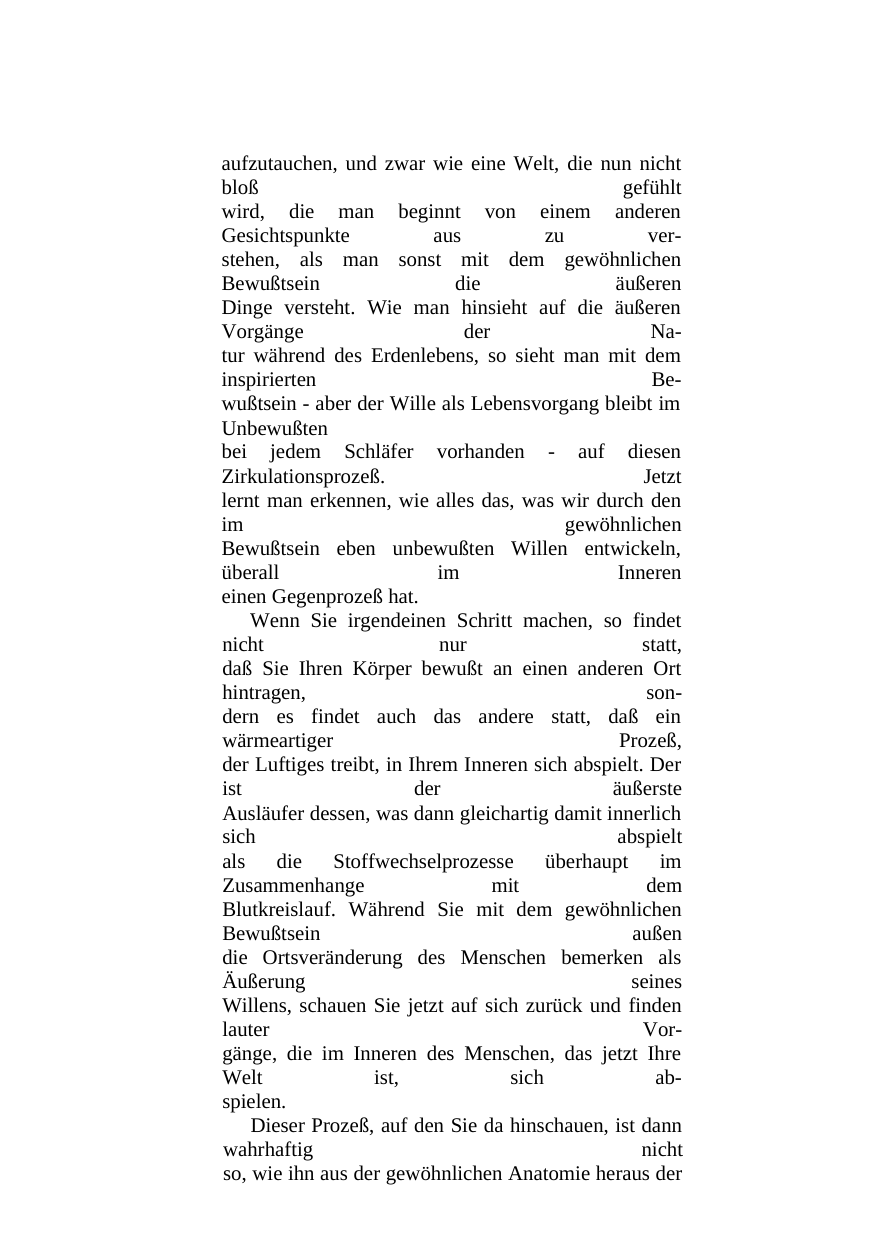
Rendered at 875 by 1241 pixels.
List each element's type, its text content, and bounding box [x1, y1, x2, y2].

text Wenn Sie irgendeinen Schritt machen, so findet nicht nur statt, daß Sie Ihren Körper bewußt an einen anderen Ort hintragen, son- dern es findet auch das andere statt, daß ein wärmeartiger Prozeß, der Luftiges treibt, in Ihrem Inneren sich abspielt. Der ist der äußerste Ausläufer dessen, was dann gleichartig damit innerlich sich abspielt als die Stoffwechselprozesse überhaupt im Zusammenhange mit dem Blutkreislauf. Während Sie mit dem gewöhnlichen Bewußtsein außen die Ortsveränderung des Menschen bemerken als Äußerung seines Willens, schauen Sie jetzt auf sich zurück und finden lauter Vor- gänge, die im Inneren des Menschen, das jetzt Ihre Welt ist, sich ab- spielen. [222, 608, 682, 1113]
text aufzutauchen, und zwar wie eine Welt, die nun nicht bloß gefühlt wird, die man beginnt von einem anderen Gesichtspunkte aus zu ver- stehen, als man sonst mit dem gewöhnlichen Bewußtsein die äußeren Dinge versteht. Wie man hinsieht auf die äußeren Vorgänge der Na- tur während des Erdenlebens, so sieht man mit dem inspirierten Be- wußtsein - aber der Wille als Lebensvorgang bleibt im Unbewußten bei jedem Schläfer vorhanden - auf diesen Zirkulationsprozeß. Jetzt lernt man erkennen, wie alles das, was wir durch den im gewöhnlichen Bewußtsein eben unbewußten Willen entwickeln, überall im Inneren einen Gegenprozeß hat. [221, 151, 682, 608]
text Dieser Prozeß, auf den Sie da hinschauen, ist dann wahrhaftig nicht so, wie ihn aus der gewöhnlichen Anatomie heraus der [223, 1113, 683, 1185]
